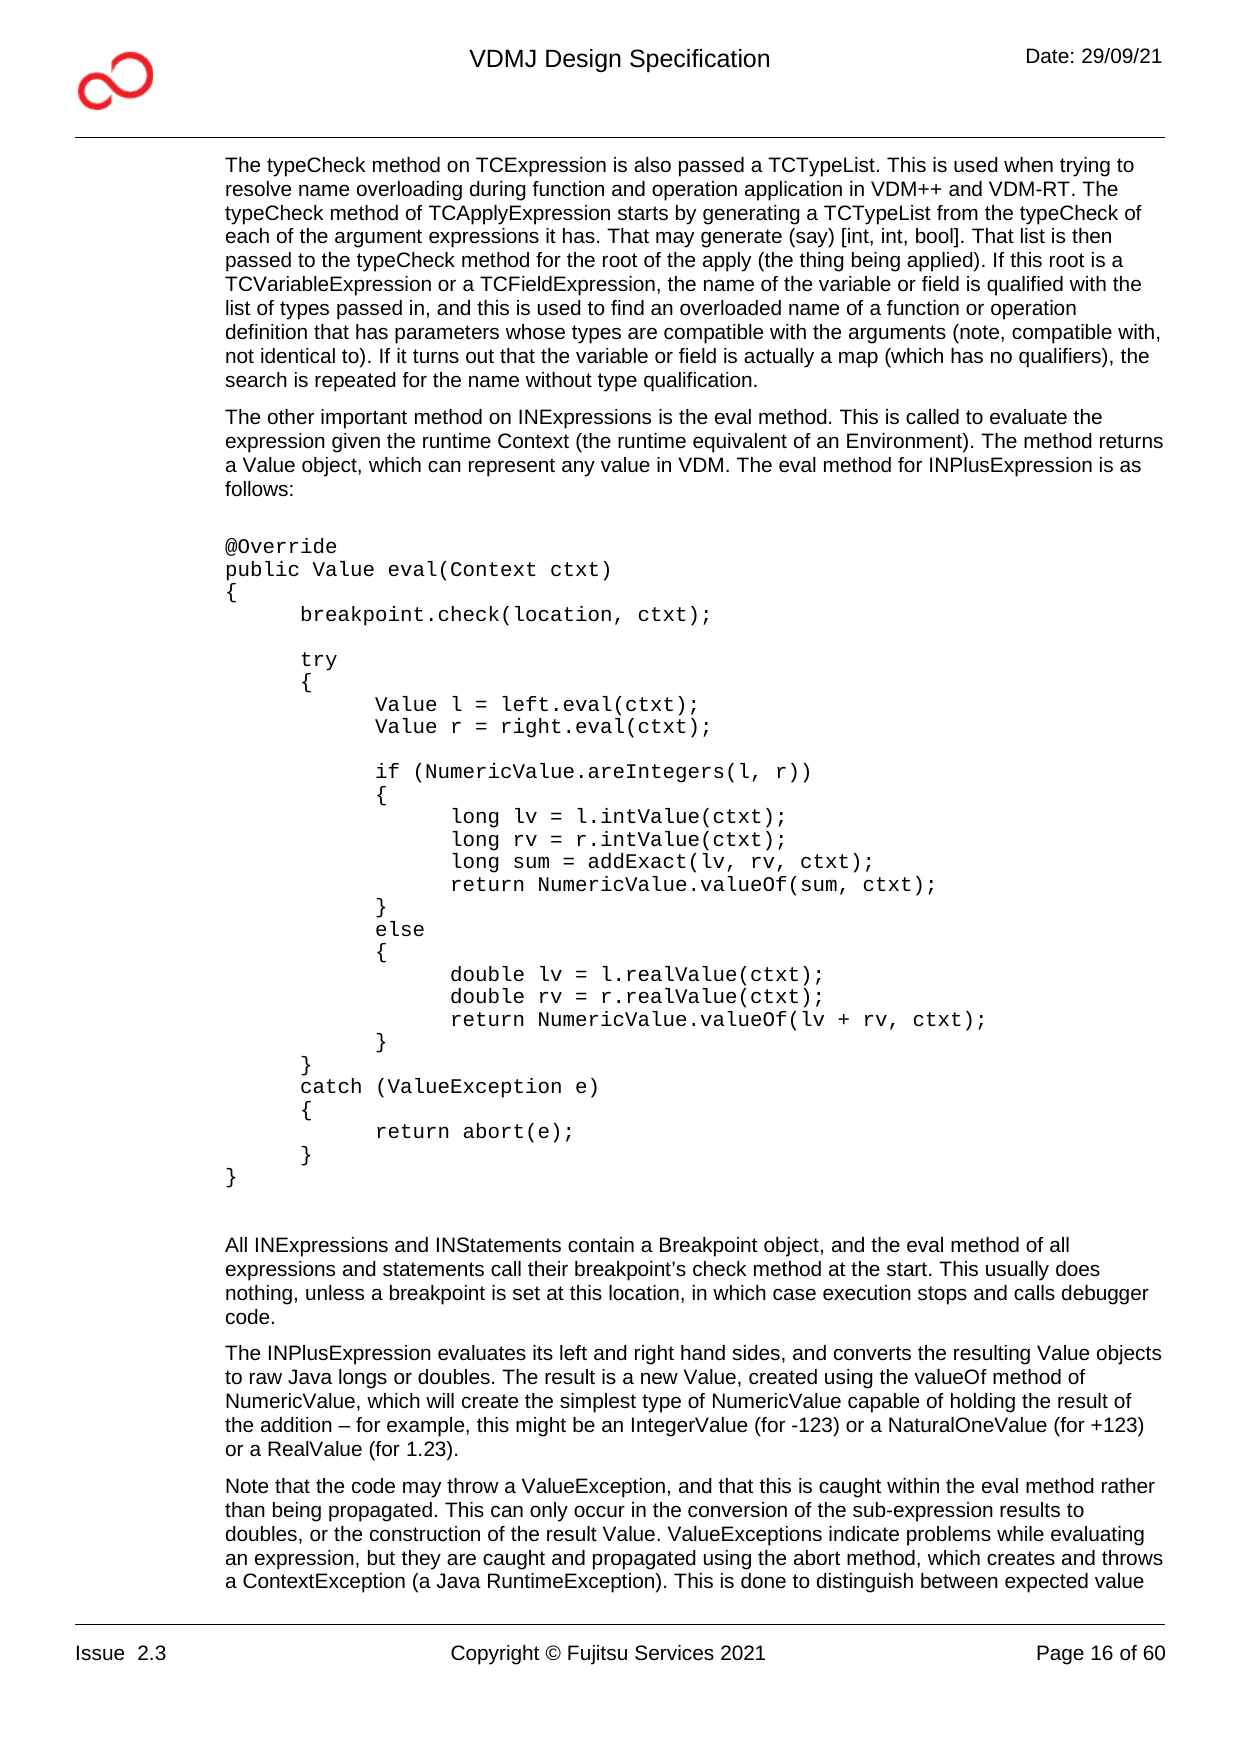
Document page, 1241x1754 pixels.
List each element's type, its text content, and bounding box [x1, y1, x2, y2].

text } [225, 1143, 1165, 1166]
text Value l = left.eval(ctxt); [225, 693, 1165, 716]
text catch (ValueException e) [225, 1076, 1165, 1098]
text { [225, 1098, 1165, 1121]
text All INExpressions and INStatements contain a Breakpoint object, and the eval method of all expressions and statements call their breakpoint’s check method at the start. This usually does nothing, unless a breakpoint is set at this location, in which case execution stops and calls debugger code. [225, 1233, 1165, 1329]
text The other important method on INExpressions is the eval method. This is called to evaluate the expression given the runtime Context (the runtime equivalent of an Environment). The method returns a Value object, which can represent any value in VDM. The eval method for INPlusExpression is as follows: [225, 405, 1165, 501]
text public Value eval(Context ctxt) [225, 558, 1165, 581]
text { [225, 783, 1165, 806]
text double lv = l.realValue(ctxt); [225, 963, 1165, 986]
text return abort(e); [225, 1121, 1165, 1143]
text } [225, 1166, 1165, 1188]
text if (NumericValue.areIntegers(l, r)) [225, 761, 1165, 783]
text try [225, 648, 1165, 671]
text Note that the code may throw a ValueException, and that this is caught within the eval method rather than being propagated. This can only occur in the conversion of the sub-expression results to doubles, or the construction of the result Value. ValueExceptions indicate problems while evaluating an expression, but they are caught and propagated using the abort method, which creates and throws a ContextException (a Java RuntimeException). This is done to distinguish between expected value [225, 1474, 1165, 1594]
picture [78, 44, 153, 120]
text breakpoint.check(location, ctxt); [225, 603, 1165, 626]
text { [225, 671, 1165, 693]
text { [225, 581, 1165, 603]
text else [225, 918, 1165, 941]
text } [225, 1053, 1165, 1076]
text return NumericValue.valueOf(sum, ctxt); [225, 873, 1165, 896]
text The INPlusExpression evaluates its left and right hand sides, and converts the resulting Value objects to raw Java longs or doubles. The result is a new Value, created using the valueOf method of NumericValue, which will create the simplest type of NumericValue capable of holding the result of the addition – for example, this might be an IntegerValue (for -123) or a NaturalOneValue (for +123) or a RealValue (for 1.23). [225, 1342, 1165, 1461]
text { [225, 941, 1165, 963]
text } [225, 1031, 1165, 1053]
text The typeCheck method on TCExpression is also passed a TCTypeList. This is used when trying to resolve name overloading during function and operation application in VDM++ and VDM-RT. The typeCheck method of TCApplyExpression starts by generating a TCTypeList from the typeCheck of each of the argument expressions it has. That may generate (say) [int, int, bool]. That list is then passed to the typeCheck method for the root of the apply (the thing being applied). If this root is a TCVariableExpression or a TCFieldExpression, the name of the variable or field is qualified with the list of types passed in, and this is used to find an overloaded name of a function or operation definition that has parameters whose types are compatible with the arguments (note, compatible with, not identical to). If it turns out that the variable or field is actually a map (which has no qualifiers), the search is repeated for the name without type qualification. [225, 153, 1165, 392]
text return NumericValue.valueOf(lv + rv, ctxt); [225, 1008, 1165, 1031]
text } [225, 896, 1165, 918]
text @Override [225, 536, 1165, 558]
text long rv = r.intValue(ctxt); [225, 828, 1165, 851]
text Value r = right.eval(ctxt); [225, 716, 1165, 738]
text long lv = l.intValue(ctxt); [225, 806, 1165, 828]
text double rv = r.realValue(ctxt); [225, 986, 1165, 1008]
text long sum = addExact(lv, rv, ctxt); [225, 851, 1165, 873]
